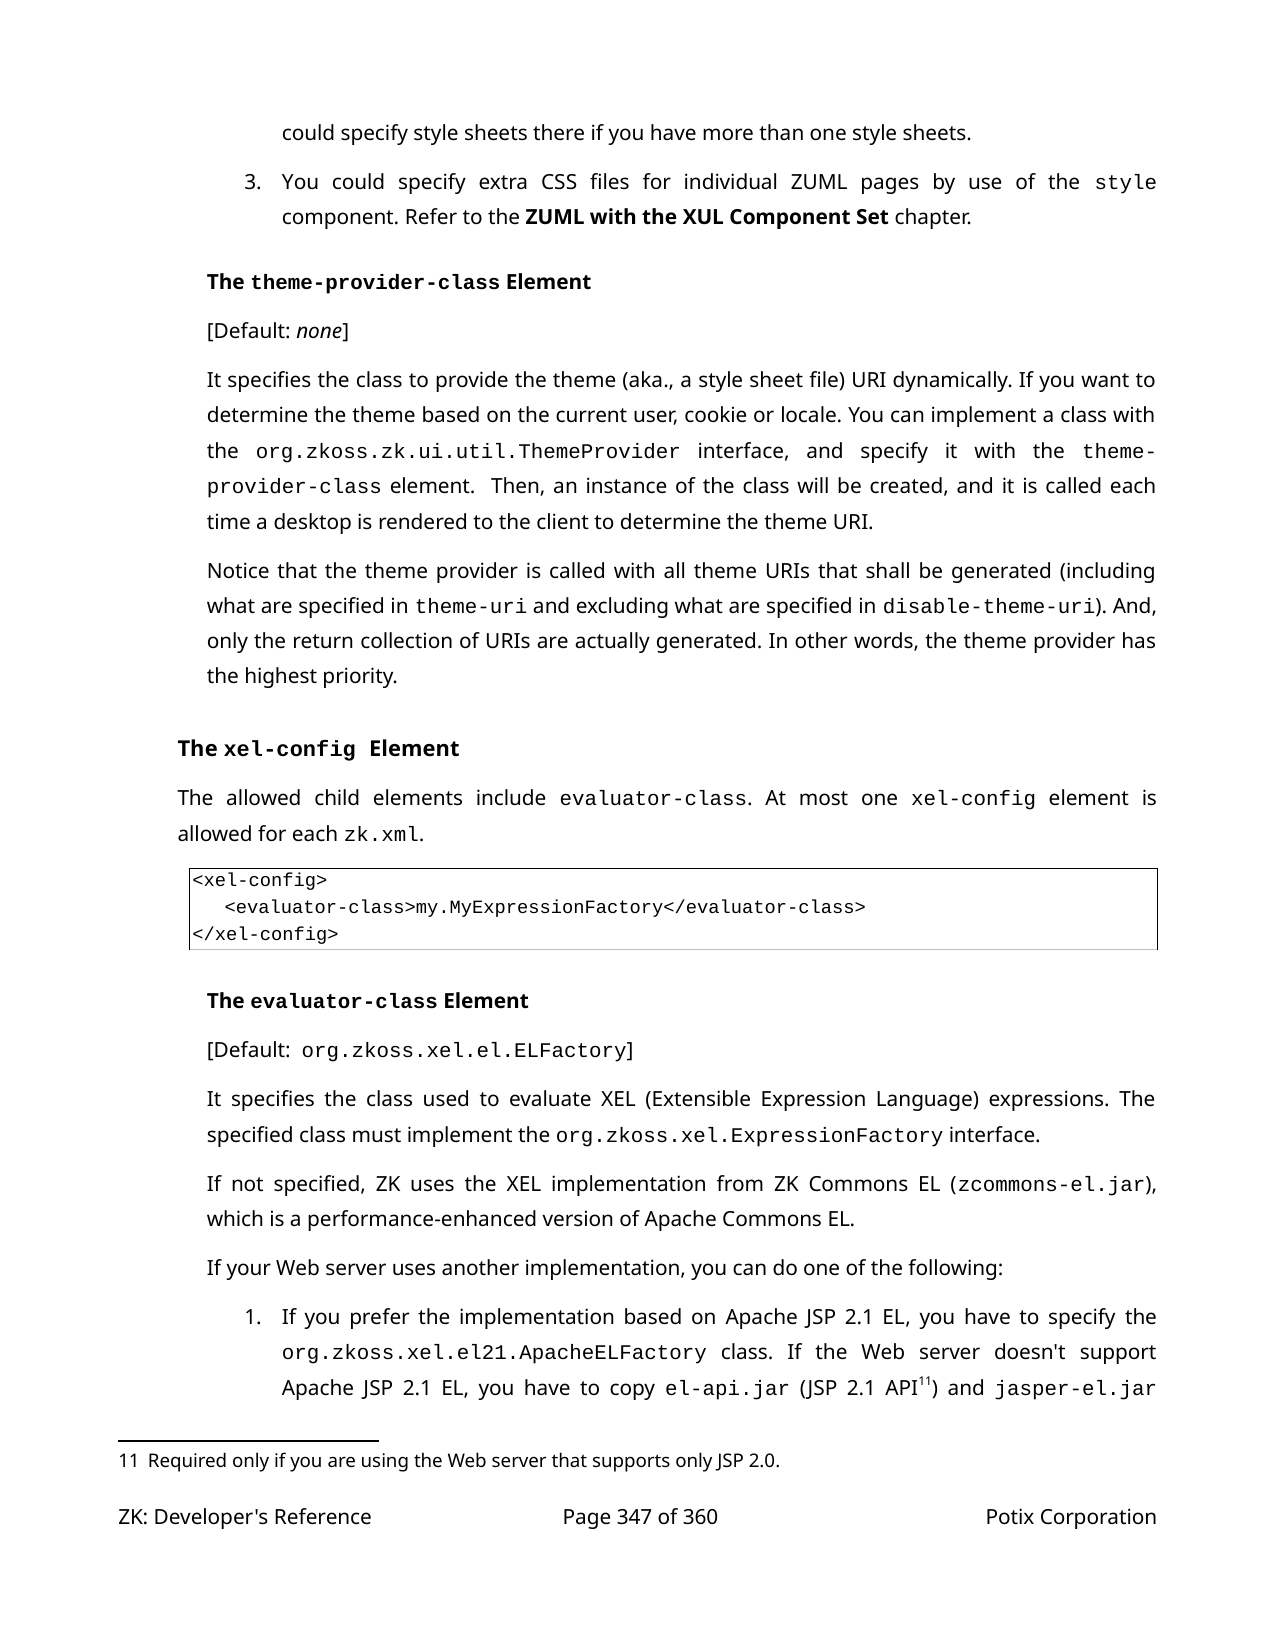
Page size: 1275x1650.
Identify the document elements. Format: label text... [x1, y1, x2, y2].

text Notice that the theme provider is called with all theme URIs that shall be generated (including what are specified in theme-uri and excluding what are specified in disable-theme-uri). And, only the return collection of URIs are actually generated. In other words, the theme provider has the highest priority. [207, 556, 1157, 690]
text </xel-config> [190, 922, 1157, 949]
text [Default: org.zkoss.xel.el.ELFactory] [207, 1035, 1157, 1064]
list Required only if you are using the Web server that supports only JSP 2.0. [118, 1447, 1157, 1473]
text If not specified, ZK uses the XEL implementation from ZK Commons EL (zcommons-el.jar), which is a performance-enhanced version of Apache Commons EL. [207, 1169, 1157, 1233]
text The allowed child elements include evaluator-class. At most one xel-config element is allowed for each zk.xml. [177, 783, 1157, 847]
subtitle The theme-provider-class Element [207, 267, 1157, 296]
subtitle The xel-config Element [177, 732, 1157, 762]
text It specifies the class used to evaluate XEL (Extensible Expression Language) expressions. The specified class must implement the org.zkoss.xel.ExpressionFactory interface. [207, 1084, 1157, 1148]
text [Default: none] [207, 317, 1157, 345]
list You could specify extra CSS files for individual ZUML pages by use of the style component. Refer to the ZUML with the XUL Component Set chapter. [244, 167, 1157, 231]
list could specify style sheets there if you have more than one style sheets. [244, 118, 1157, 146]
text <xel-config> [190, 869, 1157, 892]
subtitle The evaluator-class Element [207, 986, 1157, 1015]
text If your Web server uses another implementation, you can do one of the following: [207, 1253, 1157, 1281]
text It specifies the class to provide the theme (aka., a style sheet file) URI dynamically. If you want to determine the theme based on the current user, cookie or locale. You can implement a class with the org.zkoss.zk.ui.util.ThemeProvider interface, and specify it with the theme-provider-class element. Then, an instance of the class will be created, and it is called each time a desktop is rendered to the client to determine the theme URI. [207, 365, 1157, 535]
list If you prefer the implementation based on Apache JSP 2.1 EL, you have to specify the org.zkoss.xel.el21.ApacheELFactory class. If the Web server doesn't support Apache JSP 2.1 EL, you have to copy el-api.jar (JSP 2.1 API) and jasper-el.jar [244, 1302, 1157, 1401]
text <evaluator-class>my.MyExpressionFactory</evaluator-class> [190, 895, 1157, 919]
